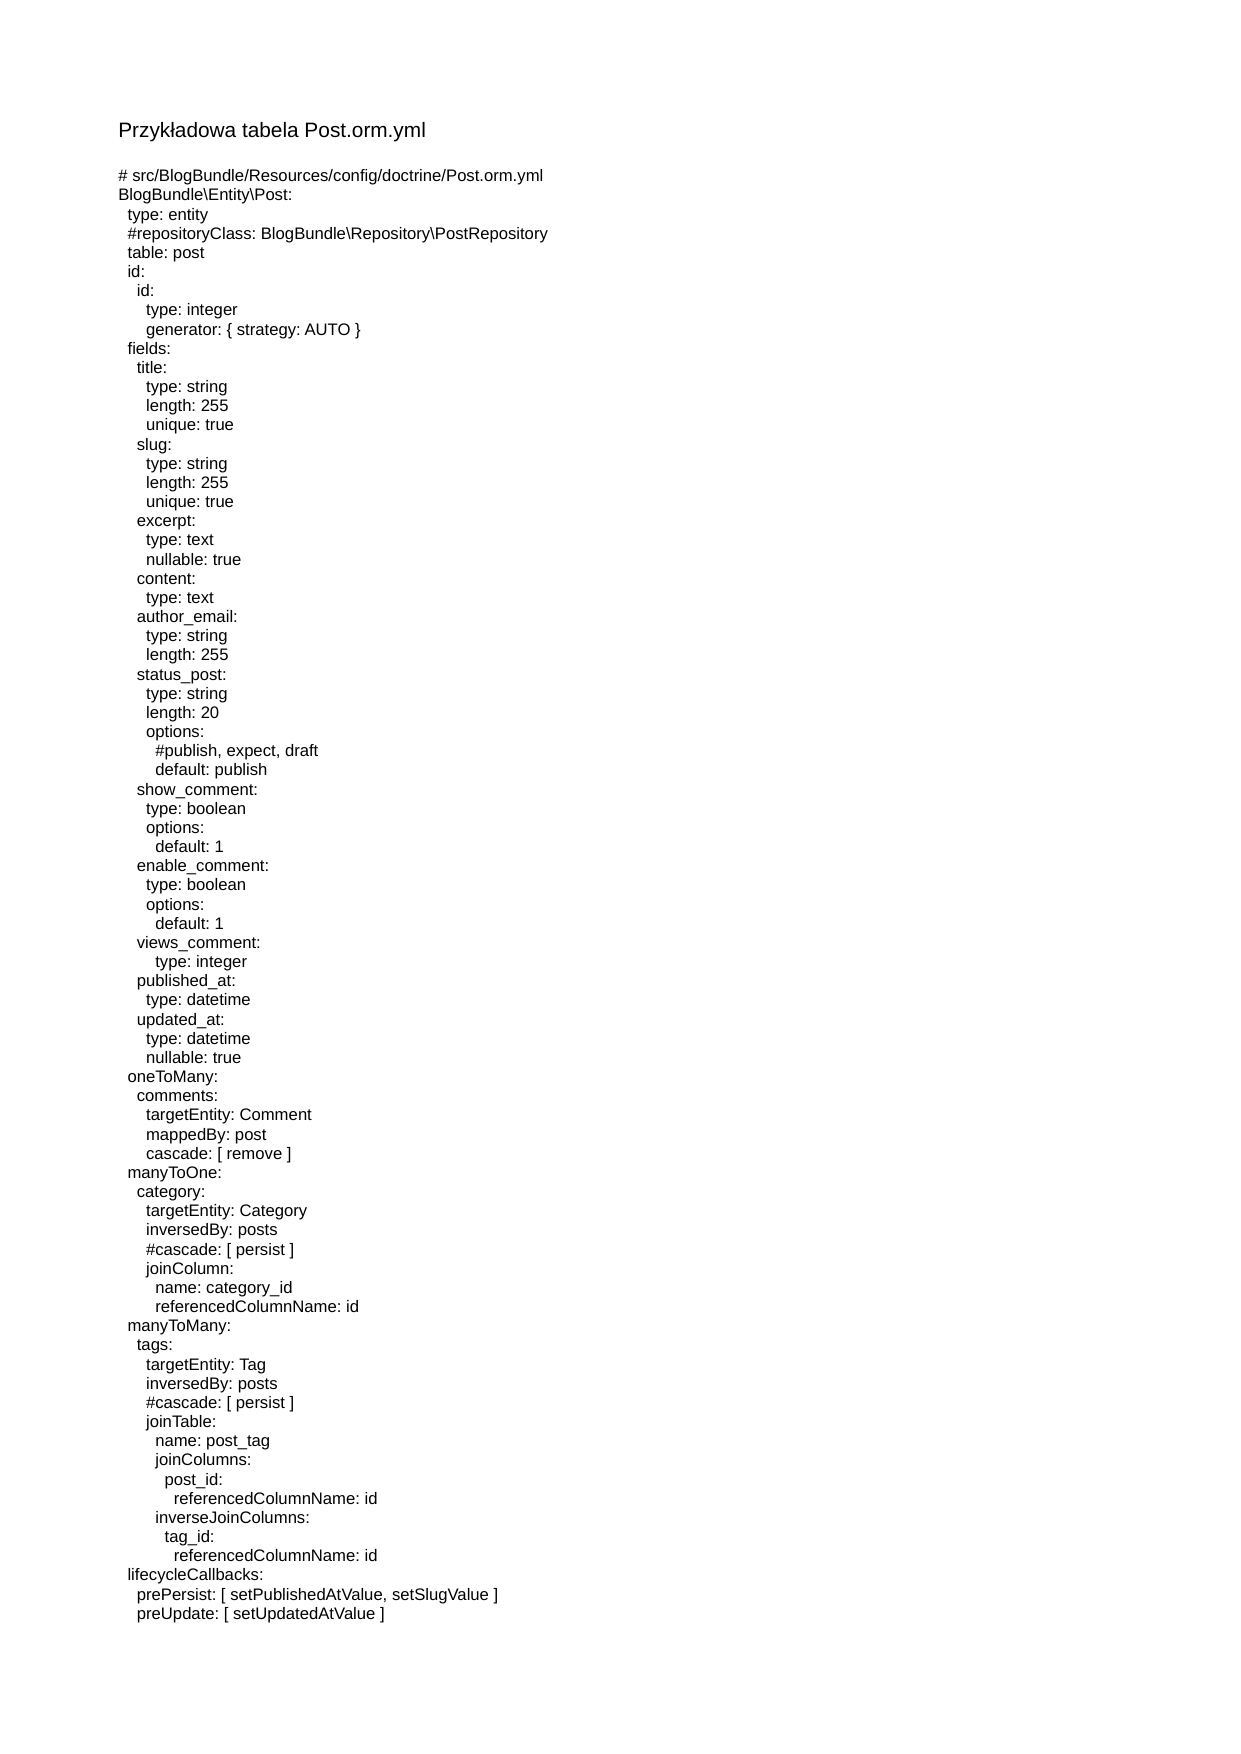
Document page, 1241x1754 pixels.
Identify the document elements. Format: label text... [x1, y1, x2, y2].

text joinColumn: [118, 1258, 1122, 1278]
text mappedBy: post [118, 1124, 1122, 1143]
text prePersist: [ setPublishedAtValue, setSlugValue ] [118, 1584, 1122, 1603]
text generator: { strategy: AUTO } [118, 319, 1122, 338]
text joinColumns: [118, 1450, 1122, 1469]
text title: [118, 358, 1122, 377]
text id: [118, 281, 1122, 300]
text length: 255 [118, 473, 1122, 492]
text manyToOne: [118, 1163, 1122, 1182]
text show_comment: [118, 779, 1122, 798]
text type: entity [118, 204, 1122, 223]
text nullable: true [118, 1048, 1122, 1067]
text targetEntity: Comment [118, 1105, 1122, 1124]
text name: post_tag [118, 1431, 1122, 1450]
text type: datetime [118, 1028, 1122, 1048]
text #repositoryClass: BlogBundle\Repository\PostRepository [118, 223, 1122, 243]
text type: integer [118, 952, 1122, 971]
text tags: [118, 1335, 1122, 1354]
text comments: [118, 1086, 1122, 1105]
text type: text [118, 588, 1122, 607]
text referencedColumnName: id [118, 1546, 1122, 1565]
text enable_comment: [118, 856, 1122, 875]
text referencedColumnName: id [118, 1297, 1122, 1316]
text referencedColumnName: id [118, 1488, 1122, 1508]
text joinTable: [118, 1412, 1122, 1431]
text default: 1 [118, 913, 1122, 933]
text #cascade: [ persist ] [118, 1393, 1122, 1412]
text post_id: [118, 1469, 1122, 1488]
text id: [118, 262, 1122, 281]
text tag_id: [118, 1527, 1122, 1546]
text category: [118, 1182, 1122, 1201]
text oneToMany: [118, 1067, 1122, 1086]
text name: category_id [118, 1278, 1122, 1297]
text cascade: [ remove ] [118, 1143, 1122, 1163]
text length: 255 [118, 645, 1122, 664]
text length: 20 [118, 703, 1122, 722]
text slug: [118, 434, 1122, 453]
text type: text [118, 530, 1122, 549]
text lifecycleCallbacks: [118, 1565, 1122, 1584]
text #cascade: [ persist ] [118, 1239, 1122, 1258]
text table: post [118, 243, 1122, 262]
text options: [118, 722, 1122, 741]
text type: string [118, 453, 1122, 473]
text content: [118, 568, 1122, 588]
text default: publish [118, 760, 1122, 779]
text unique: true [118, 415, 1122, 434]
text # src/BlogBundle/Resources/config/doctrine/Post.orm.yml [118, 166, 1122, 185]
text type: boolean [118, 798, 1122, 818]
text type: integer [118, 300, 1122, 319]
text Przykładowa tabela Post.orm.yml [118, 118, 1122, 142]
text inverseJoinColumns: [118, 1508, 1122, 1527]
text updated_at: [118, 1009, 1122, 1028]
text unique: true [118, 492, 1122, 511]
text type: string [118, 626, 1122, 645]
text options: [118, 818, 1122, 837]
text type: boolean [118, 875, 1122, 894]
text inversedBy: posts [118, 1220, 1122, 1239]
text nullable: true [118, 549, 1122, 568]
text manyToMany: [118, 1316, 1122, 1335]
text type: string [118, 377, 1122, 396]
text #publish, expect, draft [118, 741, 1122, 760]
text BlogBundle\Entity\Post: [118, 185, 1122, 204]
text status_post: [118, 664, 1122, 683]
text published_at: [118, 971, 1122, 990]
text excerpt: [118, 511, 1122, 530]
text type: datetime [118, 990, 1122, 1009]
text targetEntity: Tag [118, 1354, 1122, 1373]
text preUpdate: [ setUpdatedAtValue ] [118, 1603, 1122, 1623]
text inversedBy: posts [118, 1373, 1122, 1393]
text default: 1 [118, 837, 1122, 856]
text options: [118, 894, 1122, 913]
text type: string [118, 683, 1122, 703]
text author_email: [118, 607, 1122, 626]
text targetEntity: Category [118, 1201, 1122, 1220]
text fields: [118, 338, 1122, 358]
text length: 255 [118, 396, 1122, 415]
text views_comment: [118, 933, 1122, 952]
